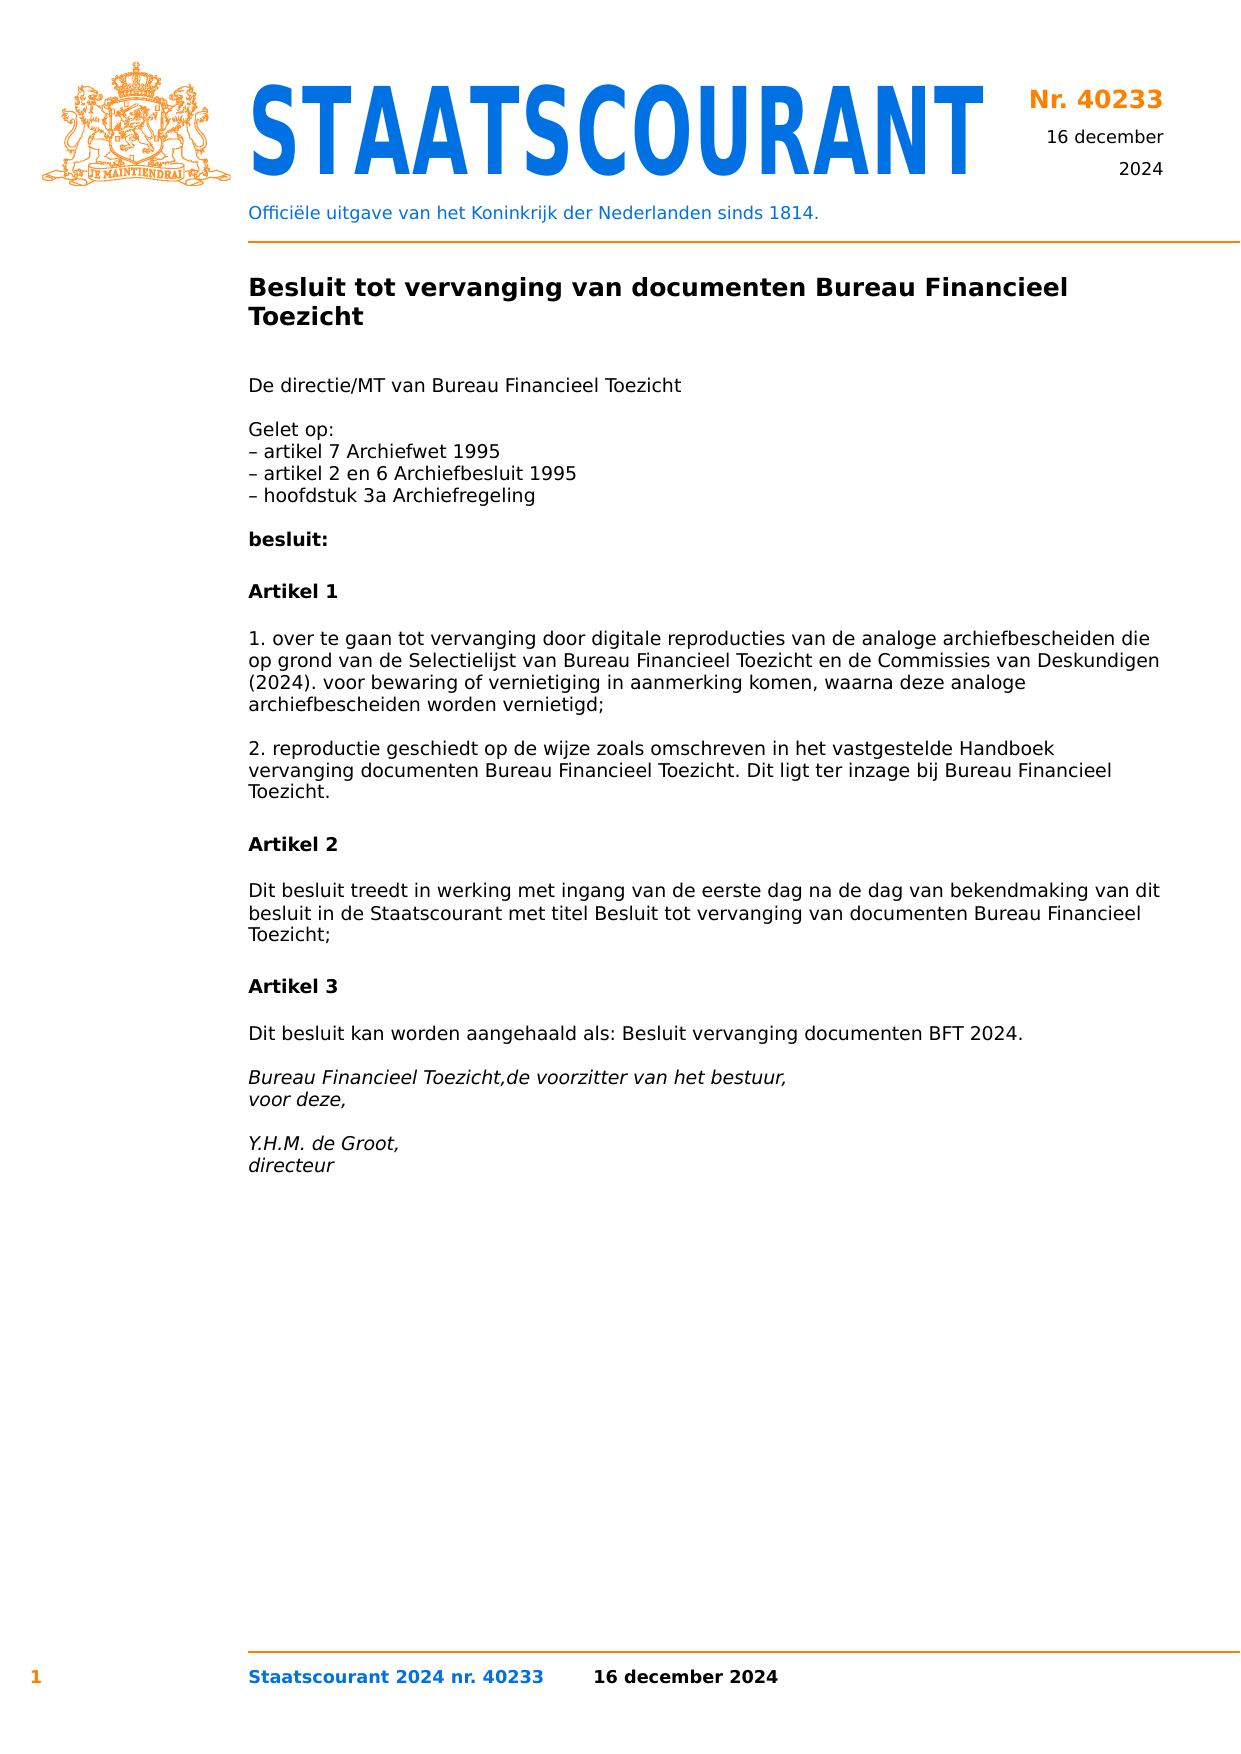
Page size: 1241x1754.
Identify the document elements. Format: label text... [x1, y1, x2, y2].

text Dit besluit kan worden aangehaald als: Besluit vervanging documenten BFT 2024. [248, 1023, 1163, 1045]
table_header Nr. 40233 [998, 62, 1240, 121]
text – hoofdstuk 3a Archiefregeling [248, 485, 1163, 507]
table_cell 16 december [998, 121, 1240, 153]
text 2. reproductie geschiedt op de wijze zoals omschreven in het vastgestelde Handboek vervanging documenten Bureau Financieel Toezicht. Dit ligt ter inzage bij Bureau Financieel Toezicht. [248, 737, 1163, 803]
text – artikel 2 en 6 Archiefbesluit 1995 [248, 463, 1163, 485]
table_cell Officiële uitgave van het Koninkrijk der Nederlanden sinds 1814. [248, 203, 1240, 241]
table_header STAATSCOURANT [248, 62, 998, 203]
subtitle Besluit tot vervanging van documenten Bureau Financieel Toezicht [248, 273, 1163, 331]
text – artikel 7 Archiefwet 1995 [248, 441, 1163, 463]
text Gelet op: [248, 419, 1163, 441]
text 1. over te gaan tot vervanging door digitale reproducties van de analoge archiefbescheiden die op grond van de Selectielijst van Bureau Financieel Toezicht en de Commissies van Deskundigen (2024). voor bewaring of vernietiging in aanmerking komen, waarna deze analoge archiefbescheiden worden vernietigd; [248, 628, 1163, 716]
subtitle Artikel 3 [248, 976, 1163, 998]
subtitle Artikel 1 [248, 581, 1163, 603]
text Dit besluit treedt in werking met ingang van de eerste dag na de dag van bekendmaking van dit besluit in de Staatscourant met titel Besluit tot vervanging van documenten Bureau Financieel Toezicht; [248, 880, 1163, 946]
subtitle Artikel 2 [248, 833, 1163, 855]
table_header [25, 62, 248, 241]
text De directie/MT van Bureau Financieel Toezicht [248, 375, 1163, 397]
table_cell 2024 [998, 153, 1240, 203]
picture [41, 62, 231, 186]
text Bureau Financieel Toezicht,de voorzitter van het bestuur, voor deze, Y.H.M. de Groot, directeur [248, 1067, 1163, 1177]
text besluit: [248, 529, 1163, 551]
